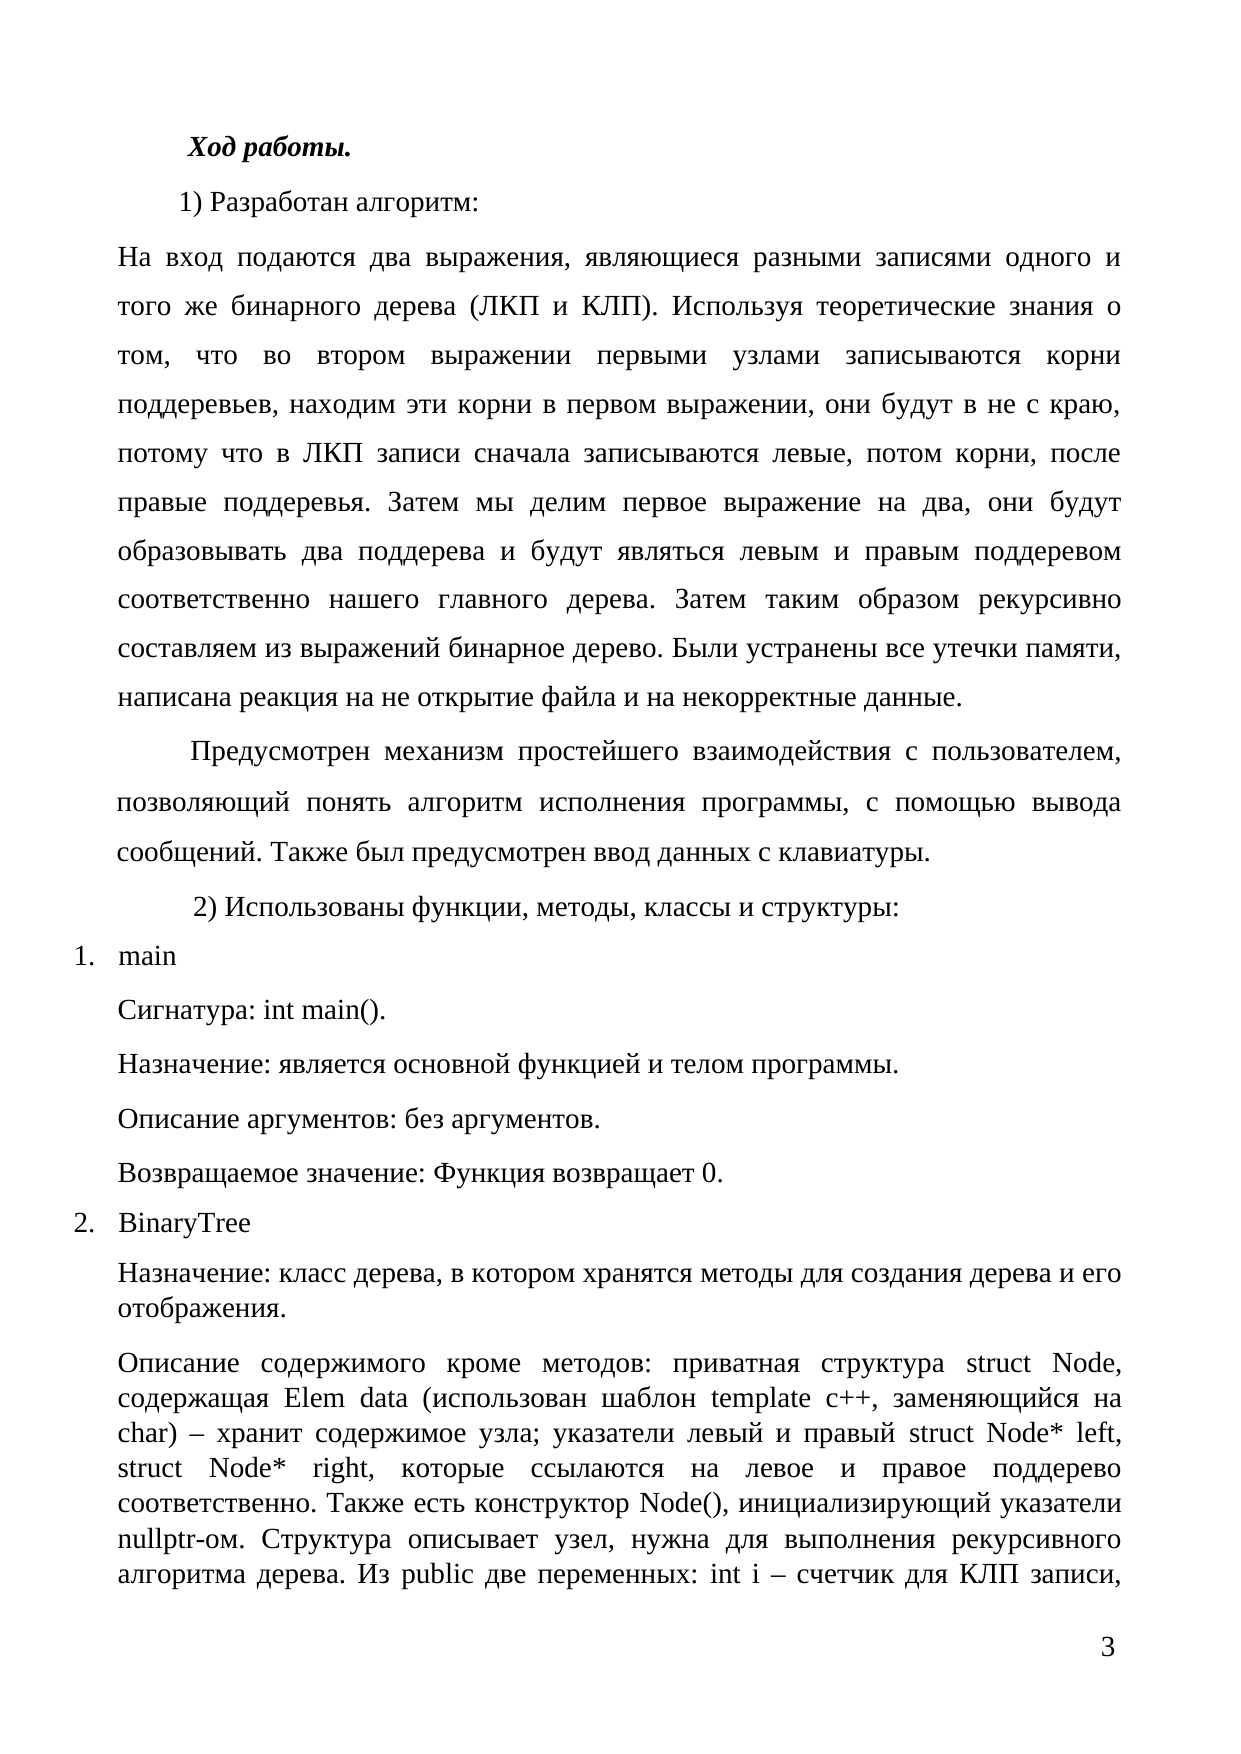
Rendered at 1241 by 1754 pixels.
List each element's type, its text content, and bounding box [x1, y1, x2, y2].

text Описание аргументов: без аргументов. [117, 1101, 1122, 1135]
text Ход работы. [118, 129, 1122, 163]
text Предусмотрен механизм простейшего взаимодействия с пользователем, позволяющий понять алгоритм исполнения программы, с помощью вывода сообщений. Также был предусмотрен ввод данных с клавиатуры. [116, 733, 1122, 868]
list main [73, 938, 1122, 971]
text 1) Разработан алгоритм: [178, 184, 1122, 218]
text 2) Использованы функции, методы, классы и структуры: [193, 889, 1122, 922]
text Назначение: класс дерева, в котором хранятся методы для создания дерева и его отображения. [117, 1255, 1122, 1324]
text Описание содержимого кроме методов: приватная структура struct Node, содержащая Elem data (использован шаблон template c++, заменяющийся на char) – хранит содержимое узла; указатели левый и правый struct Node* left, struct Node* right, которые ссылаются на левое и правое поддерево соответственно. Также есть конструктор Node(), инициализирующий указатели nullptr-ом. Структура описывает узел, нужна для выполнения рекурсивного алгоритма дерева. Из public две переменных: int i – счетчик для КЛП записи, [117, 1345, 1122, 1589]
text Возвращаемое значение: Функция возвращает 0. [117, 1156, 1122, 1189]
text На вход подаются два выражения, являющиеся разными записями одного и того же бинарного дерева (ЛКП и КЛП). Используя теоретические знания о том, что во втором выражении первыми узлами записываются корни поддеревьев, находим эти корни в первом выражении, они будут в не с краю, потому что в ЛКП записи сначала записываются левые, потом корни, после правые поддеревья. Затем мы делим первое выражение на два, они будут образовывать два поддерева и будут являться левым и правым поддеревом соответственно нашего главного дерева. Затем таким образом рекурсивно составляем из выражений бинарное дерево. Были устранены все утечки памяти, написана реакция на не открытие файла и на некорректные данные. [117, 239, 1122, 713]
list BinaryTree [73, 1205, 1122, 1238]
text Сигнатура: int main(). [117, 992, 1122, 1026]
text Назначение: является основной функцией и телом программы. [117, 1047, 1122, 1080]
